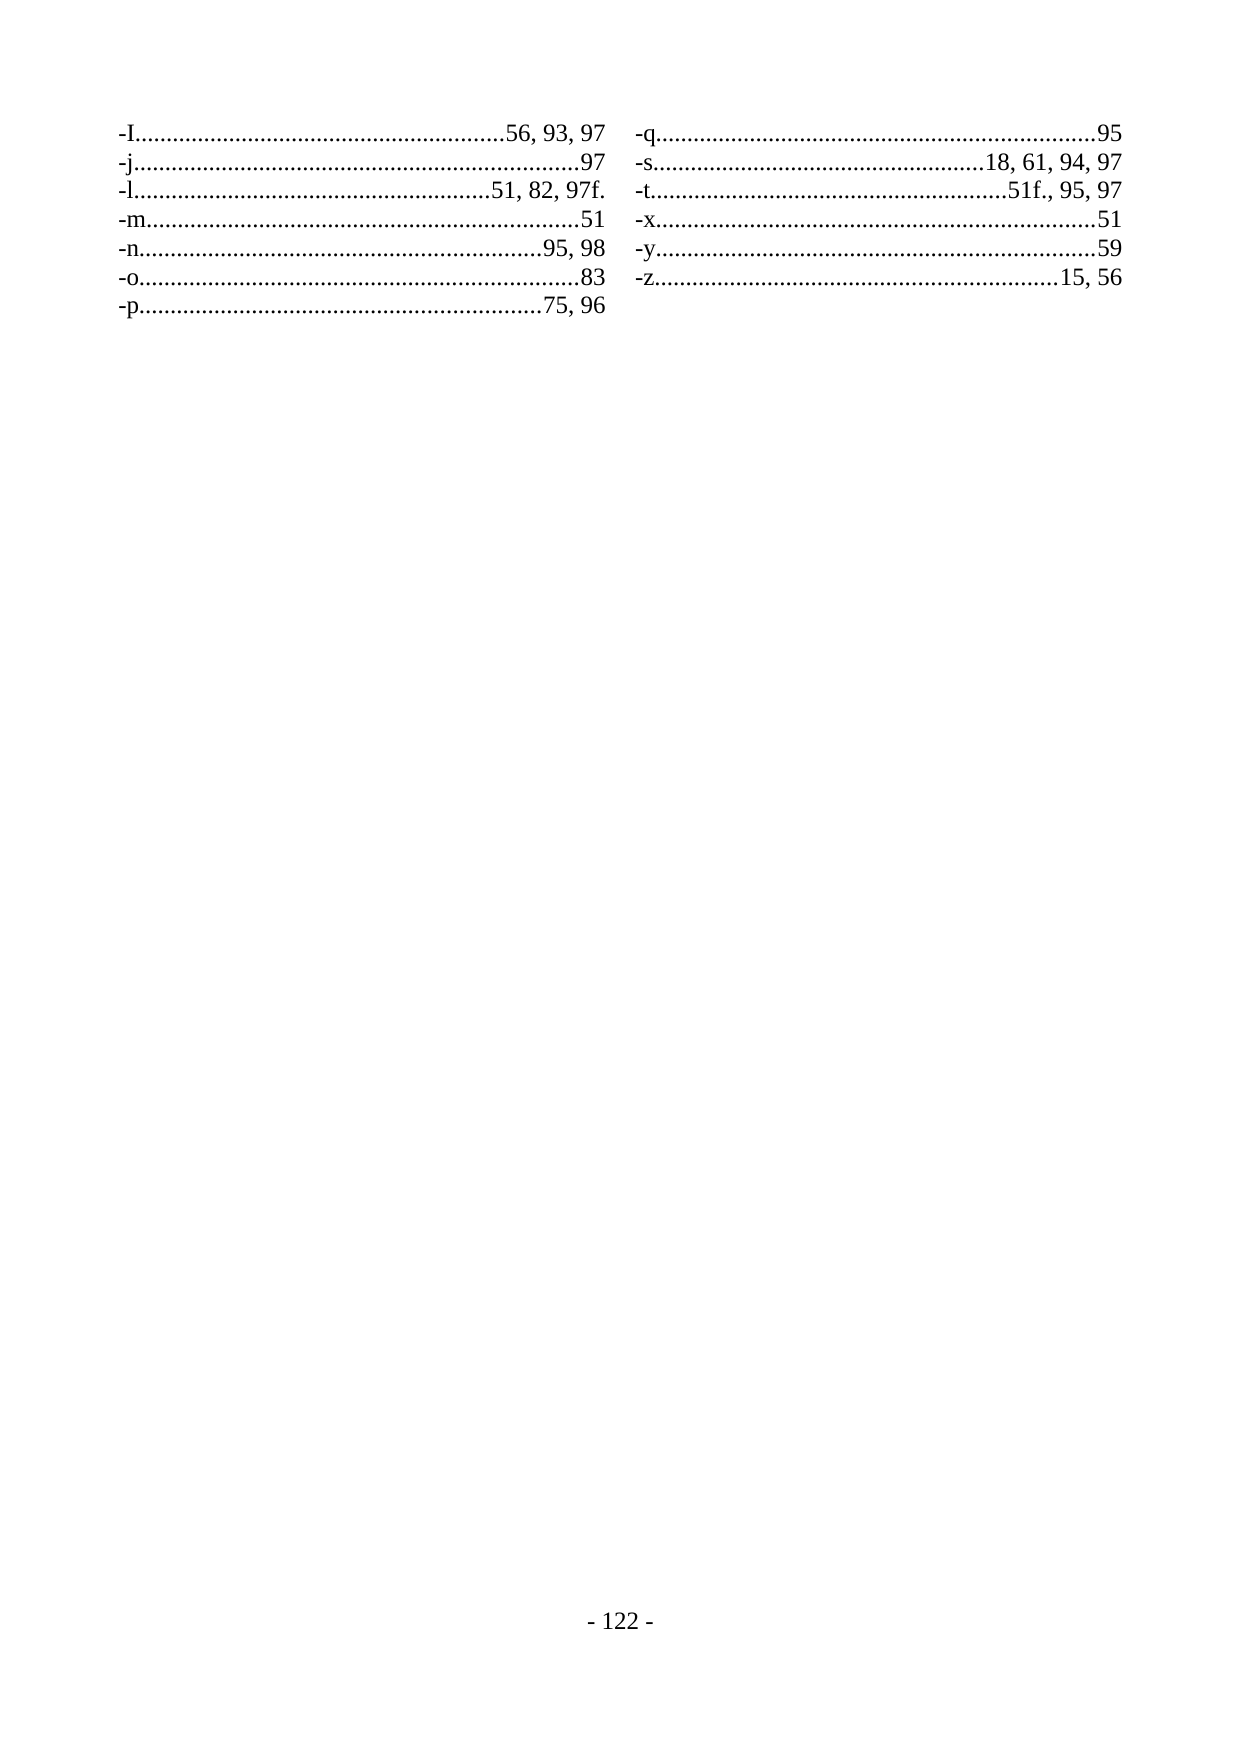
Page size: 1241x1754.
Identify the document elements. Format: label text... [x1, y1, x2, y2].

text -t 51f., 95, 97 [635, 176, 1122, 204]
text -y 59 [635, 233, 1122, 262]
text -s 18, 61, 94, 97 [635, 147, 1122, 176]
text -x 51 [635, 204, 1122, 233]
text -o 83 [118, 262, 605, 291]
text -j 97 [118, 147, 605, 176]
text -m 51 [118, 204, 605, 233]
text -q 95 [635, 118, 1122, 147]
text -z 15, 56 [635, 262, 1122, 291]
text -p 75, 96 [118, 291, 605, 319]
text -n 95, 98 [118, 233, 605, 262]
text -l 51, 82, 97f. [118, 176, 605, 204]
text -I 56, 93, 97 [118, 118, 605, 147]
